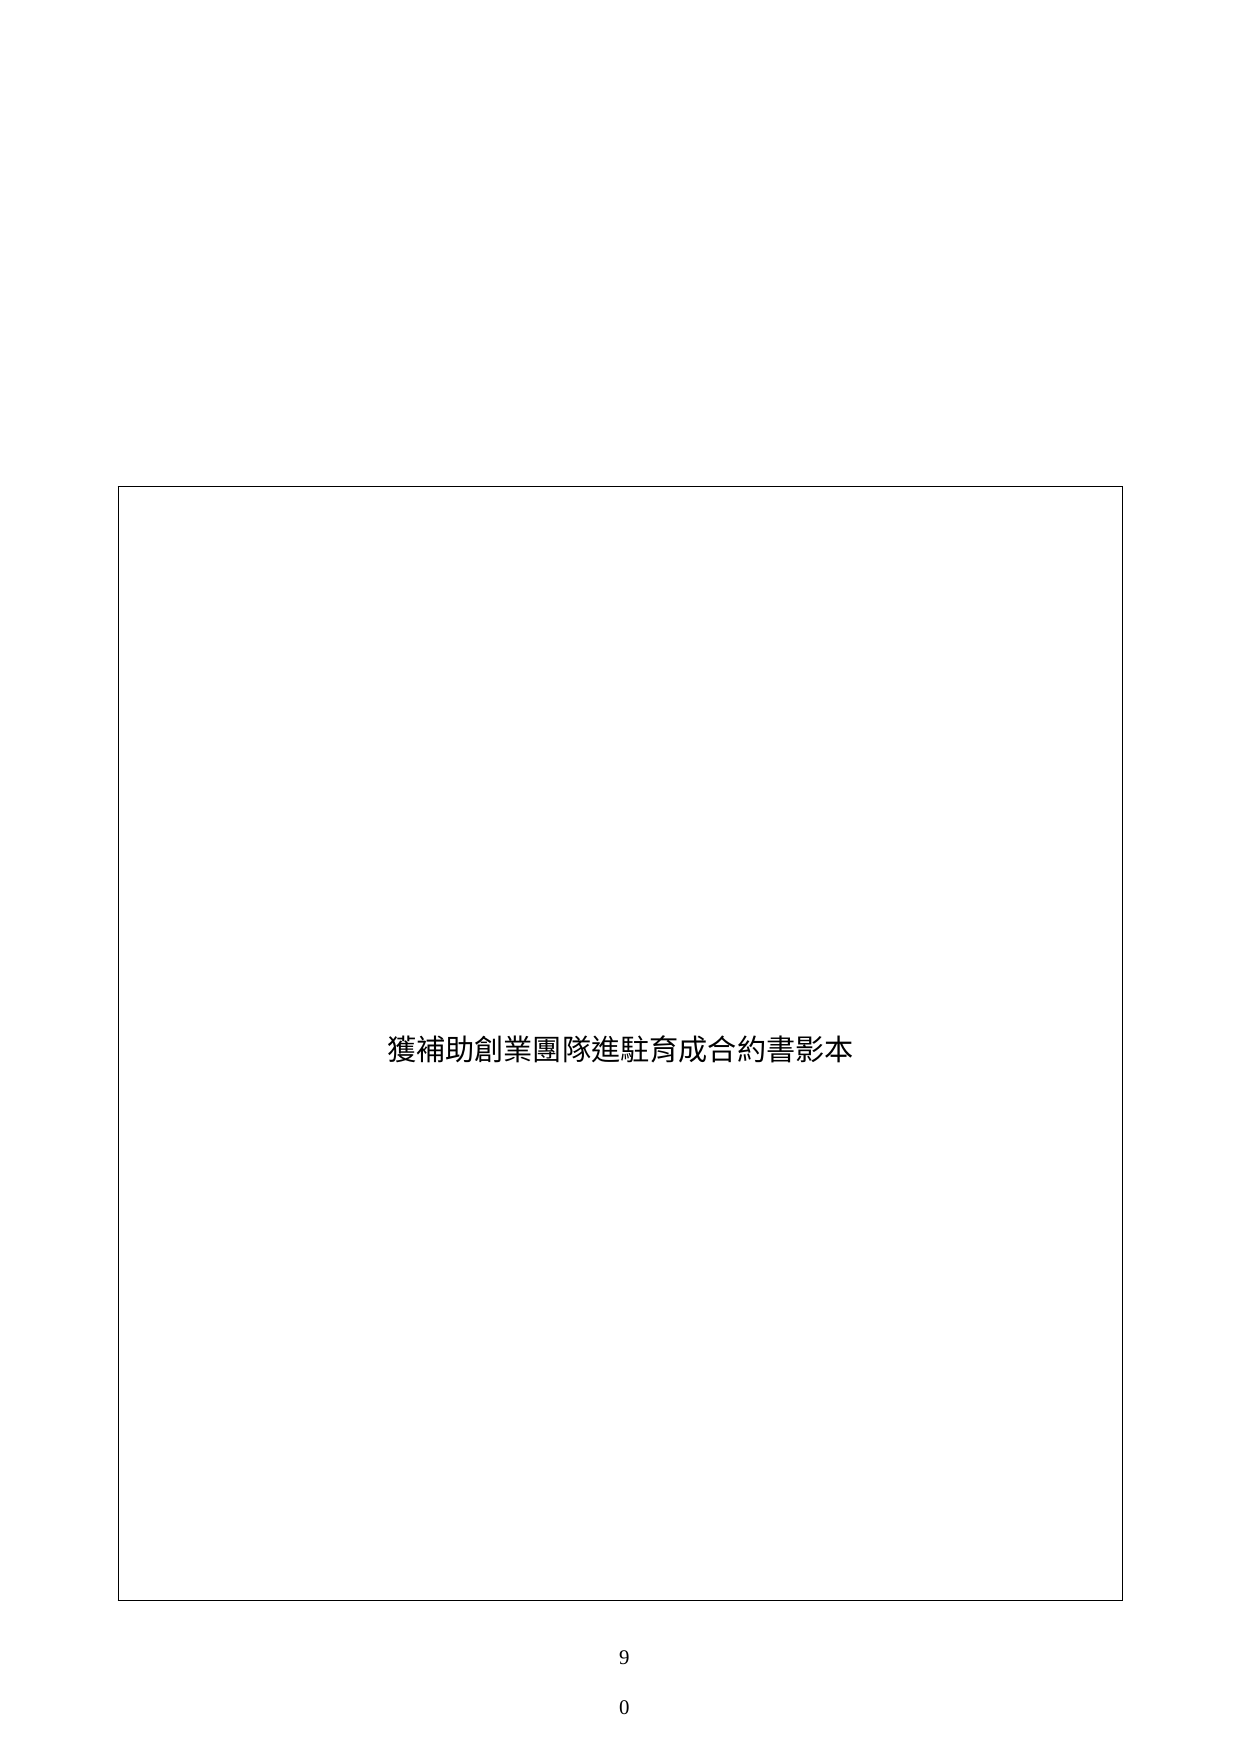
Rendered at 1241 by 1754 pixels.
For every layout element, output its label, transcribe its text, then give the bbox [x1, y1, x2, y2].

table_header 獲補助創業團隊進駐育成合約書影本 [119, 487, 1122, 1600]
